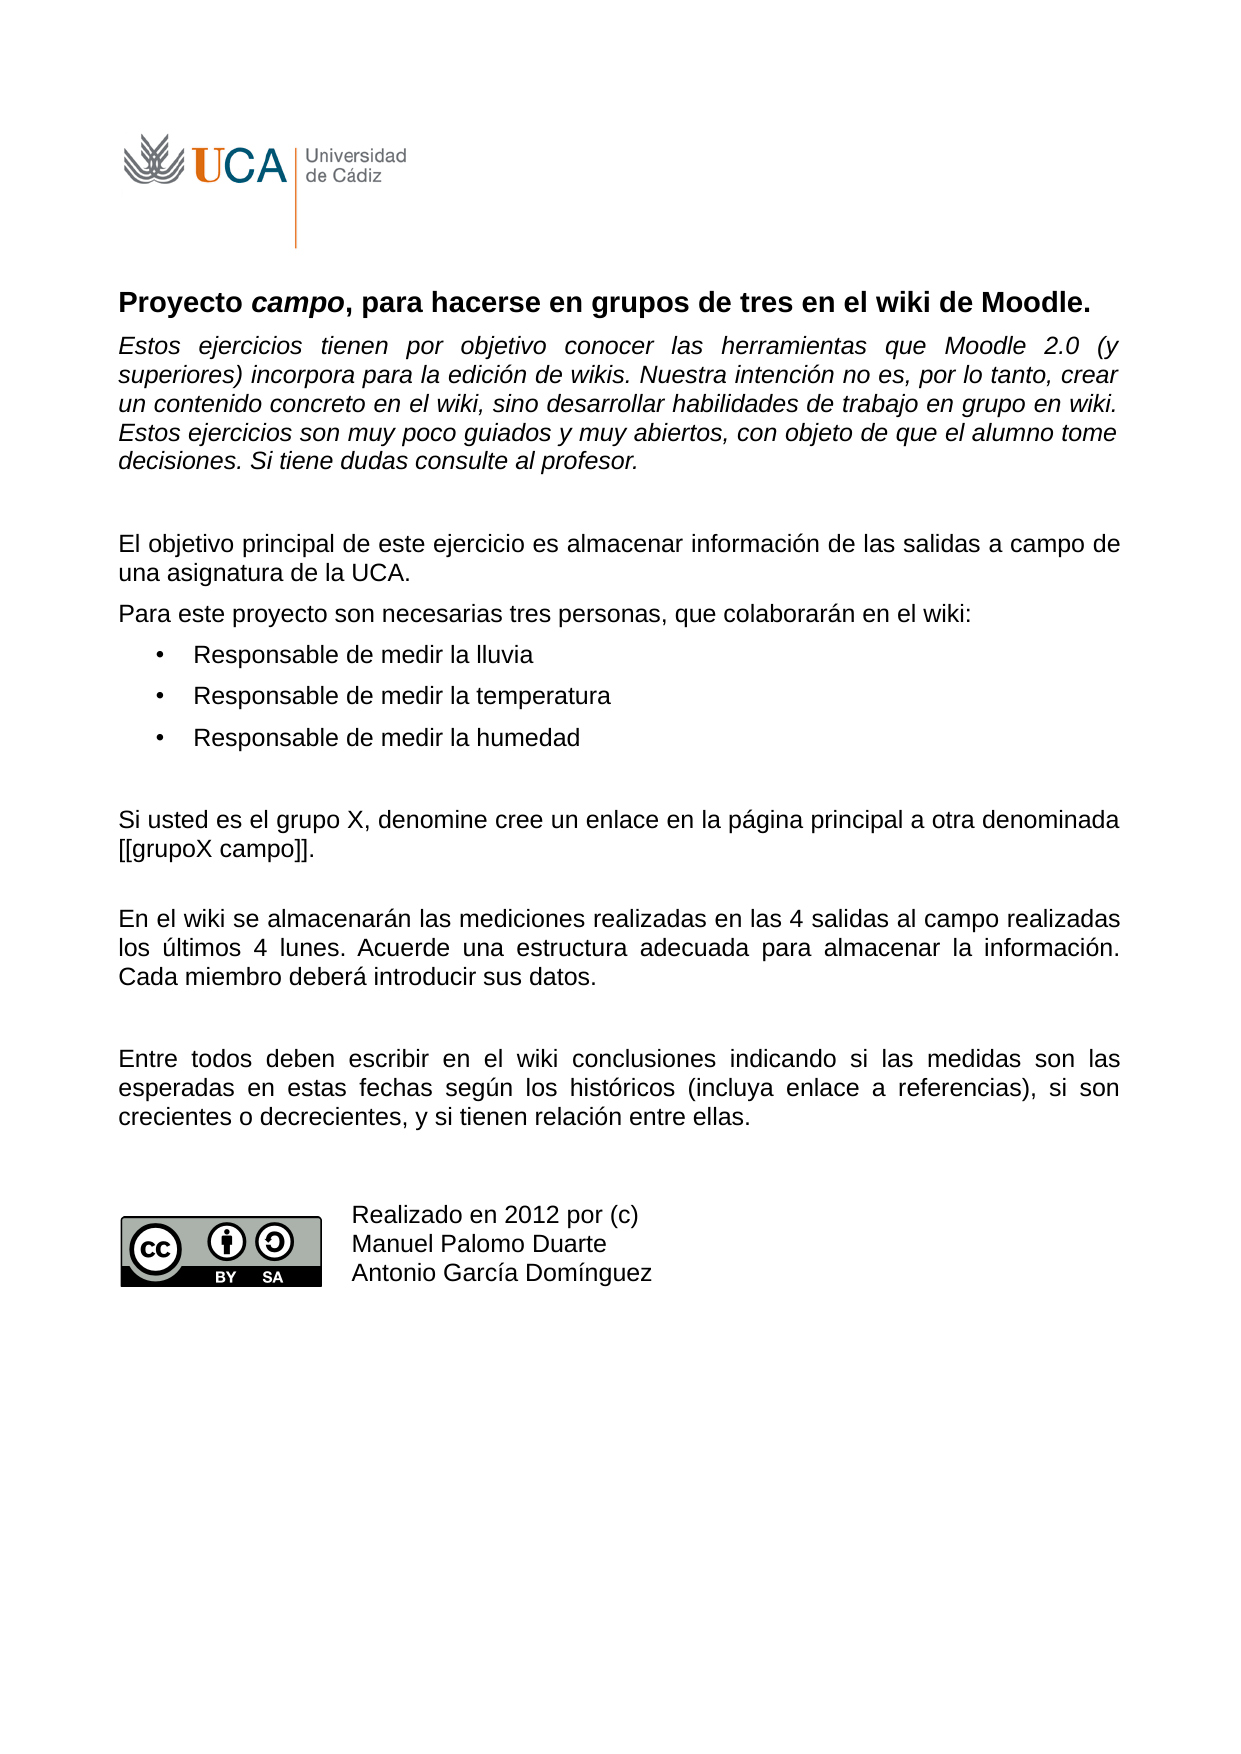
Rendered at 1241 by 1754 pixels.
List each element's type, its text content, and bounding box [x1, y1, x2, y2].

picture [120, 1216, 322, 1287]
list Responsable de medir la lluvia [156, 640, 1122, 669]
text El objetivo principal de este ejercicio es almacenar información de las salidas a campo de una asignatura de la UCA. [118, 529, 1122, 586]
text Para este proyecto son necesarias tres personas, que colaborarán en el wiki: [118, 599, 1122, 627]
text Manuel Palomo Duarte [322, 1229, 1122, 1258]
list Responsable de medir la humedad [156, 723, 1122, 752]
list Responsable de medir la temperatura [156, 681, 1122, 710]
picture [121, 128, 411, 255]
text Estos ejercicios tienen por objetivo conocer las herramientas que Moodle 2.0 (y superiores) incorpora para la edición de wikis. Nuestra intención no es, por lo tanto, crear un contenido concreto en el wiki, sino desarrollar habilidades de trabajo en grupo en wiki. Estos ejercicios son muy poco guiados y muy abiertos, con objeto de que el alumno tome decisiones. Si tiene dudas consulte al profesor. [118, 331, 1122, 475]
text En el wiki se almacenarán las mediciones realizadas en las 4 salidas al campo realizadas los últimos 4 lunes. Acuerde una estructura adecuada para almacenar la información. Cada miembro deberá introducir sus datos. [118, 904, 1122, 990]
text Entre todos deben escribir en el wiki conclusiones indicando si las medidas son las esperadas en estas fechas según los históricos (incluya enlace a referencias), si son crecientes o decrecientes, y si tienen relación entre ellas. [118, 1044, 1122, 1130]
text Antonio García Domínguez [322, 1258, 1122, 1287]
text Si usted es el grupo X, denomine cree un enlace en la página principal a otra denominada [[grupoX campo]]. [118, 805, 1122, 863]
subtitle Proyecto campo, para hacerse en grupos de tres en el wiki de Moodle. [118, 285, 1122, 319]
text Realizado en 2012 por (c) [118, 1200, 1122, 1229]
